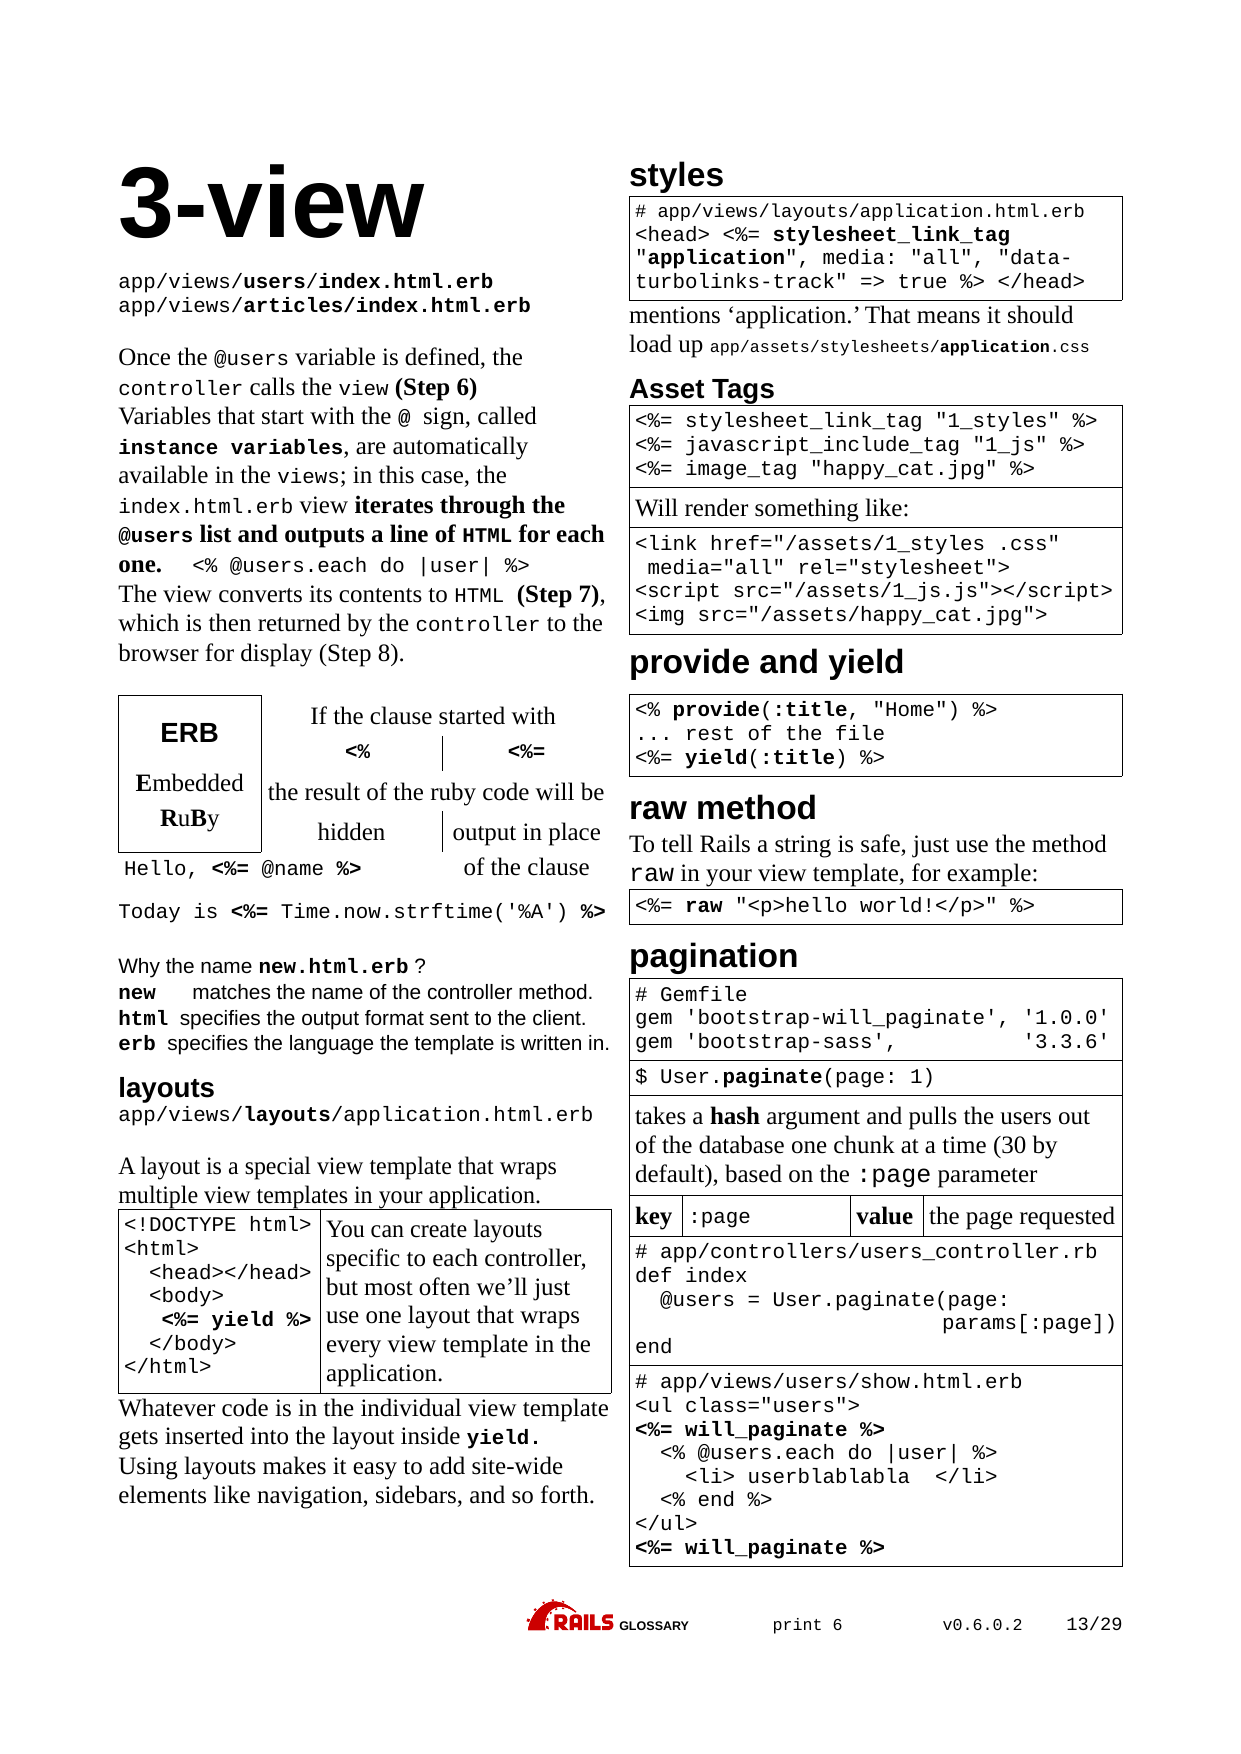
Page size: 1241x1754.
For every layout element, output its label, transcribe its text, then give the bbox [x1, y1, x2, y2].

table_header <%= raw "<p>hello world!</p>" %> [630, 890, 1122, 924]
text Why the name new.html.erb ? [118, 954, 611, 979]
table_header # app/views/layouts/application.html.erb <head> <%= stylesheet_link_tag "application", media: "all", "data-turbolinks-track" => true %> </head> [630, 197, 1122, 300]
text mentions ‘application.’ That means it should load up app/assets/stylesheets/application.css [629, 301, 1122, 358]
table_header ERB Embedded RuBy [119, 696, 261, 852]
table_header <!DOCTYPE html> <html> <head></head> <body> <%= yield %> </body> </html> [119, 1210, 320, 1393]
table_cell :page [683, 1196, 850, 1236]
table_cell Will render something like: [630, 488, 1122, 527]
table_cell <% [262, 736, 442, 771]
subtitle styles [629, 155, 1122, 193]
table_header <% provide(:title, "Home") %> ... rest of the file <%= yield(:title) %> [630, 695, 1122, 776]
text Whatever code is in the individual view template gets inserted into the layout inside yield. [118, 1394, 611, 1451]
table_cell <%= [443, 736, 611, 771]
text To tell Rails a string is safe, just use the method raw in your view template, for example: [629, 829, 1122, 889]
text The view converts its contents to HTML (Step 7), which is then returned by the controller to the browser for display (Step 8). [118, 579, 611, 667]
text html specifies the output format sent to the client. erb specifies the language the template is written in. [118, 1005, 611, 1057]
table_header # Gemfile gem 'bootstrap-will_paginate', '1.0.0' gem 'bootstrap-sass', '3.3.6' [630, 979, 1122, 1060]
table_cell $ User.paginate(page: 1) [630, 1061, 1122, 1095]
subtitle 3-view [118, 143, 611, 259]
text A layout is a special view template that wraps multiple view templates in your application. [118, 1151, 611, 1208]
text Once the @users variable is defined, the controller calls the view (Step 6) [118, 342, 611, 401]
table_cell hidden [262, 811, 442, 852]
subtitle provide and yield [629, 642, 1122, 681]
table_cell takes a hash argument and pulls the users out of the database one chunk at a time (30 by default), based on the :page parameter [630, 1096, 1122, 1195]
table_header If the clause started with [262, 695, 611, 736]
text app/views/users/index.html.erb [118, 271, 611, 295]
table_cell output in place of the clause [442, 811, 611, 901]
text Today is <%= Time.now.strftime('%A') %> [118, 901, 611, 924]
text new matches the name of the controller method. [118, 979, 611, 1005]
table_cell key [630, 1196, 682, 1236]
text app/views/layouts/application.html.erb [118, 1104, 611, 1127]
table_cell the page requested [924, 1196, 1122, 1236]
table_cell value [851, 1196, 923, 1236]
text app/views/articles/index.html.erb [118, 295, 611, 318]
text Variables that start with the @ sign, called instance variables, are automatically available in the views; in this case, the index.html.erb view iterates through the @users list and outputs a line of HTML for each one. <% @users.each do |user| %> [118, 401, 611, 579]
table_header You can create layouts specific to each controller, but most often we’ll just use one layout that wraps every view template in the application. [321, 1210, 611, 1393]
table_header <%= stylesheet_link_tag "1_styles" %> <%= javascript_include_tag "1_js" %> <%= image_tag "happy_cat.jpg" %> [630, 406, 1122, 487]
table_cell the result of the ruby code will be [262, 771, 611, 811]
text Using layouts makes it easy to add site-wide elements like navigation, sidebars, and so forth. [118, 1451, 611, 1508]
subtitle raw method [629, 788, 1122, 827]
table_cell <link href="/assets/1_styles .css" media="all" rel="stylesheet"> <script src="/assets/1_js.js"></script> <img src="/assets/happy_cat.jpg"> [630, 528, 1122, 633]
table_cell # app/views/users/show.html.erb <ul class="users"> <%= will_paginate %> <% @users.each do |user| %> <li> userblablabla </li> <% end %> </ul> <%= will_paginate %> [630, 1366, 1122, 1566]
table_cell Hello, <%= @name %> [118, 852, 442, 901]
subtitle Asset Tags [629, 373, 1122, 404]
subtitle layouts [118, 1072, 611, 1104]
table_cell # app/controllers/users_controller.rb def index @users = User.paginate(page: params[:page]) end [630, 1237, 1122, 1365]
subtitle pagination [629, 936, 1122, 975]
